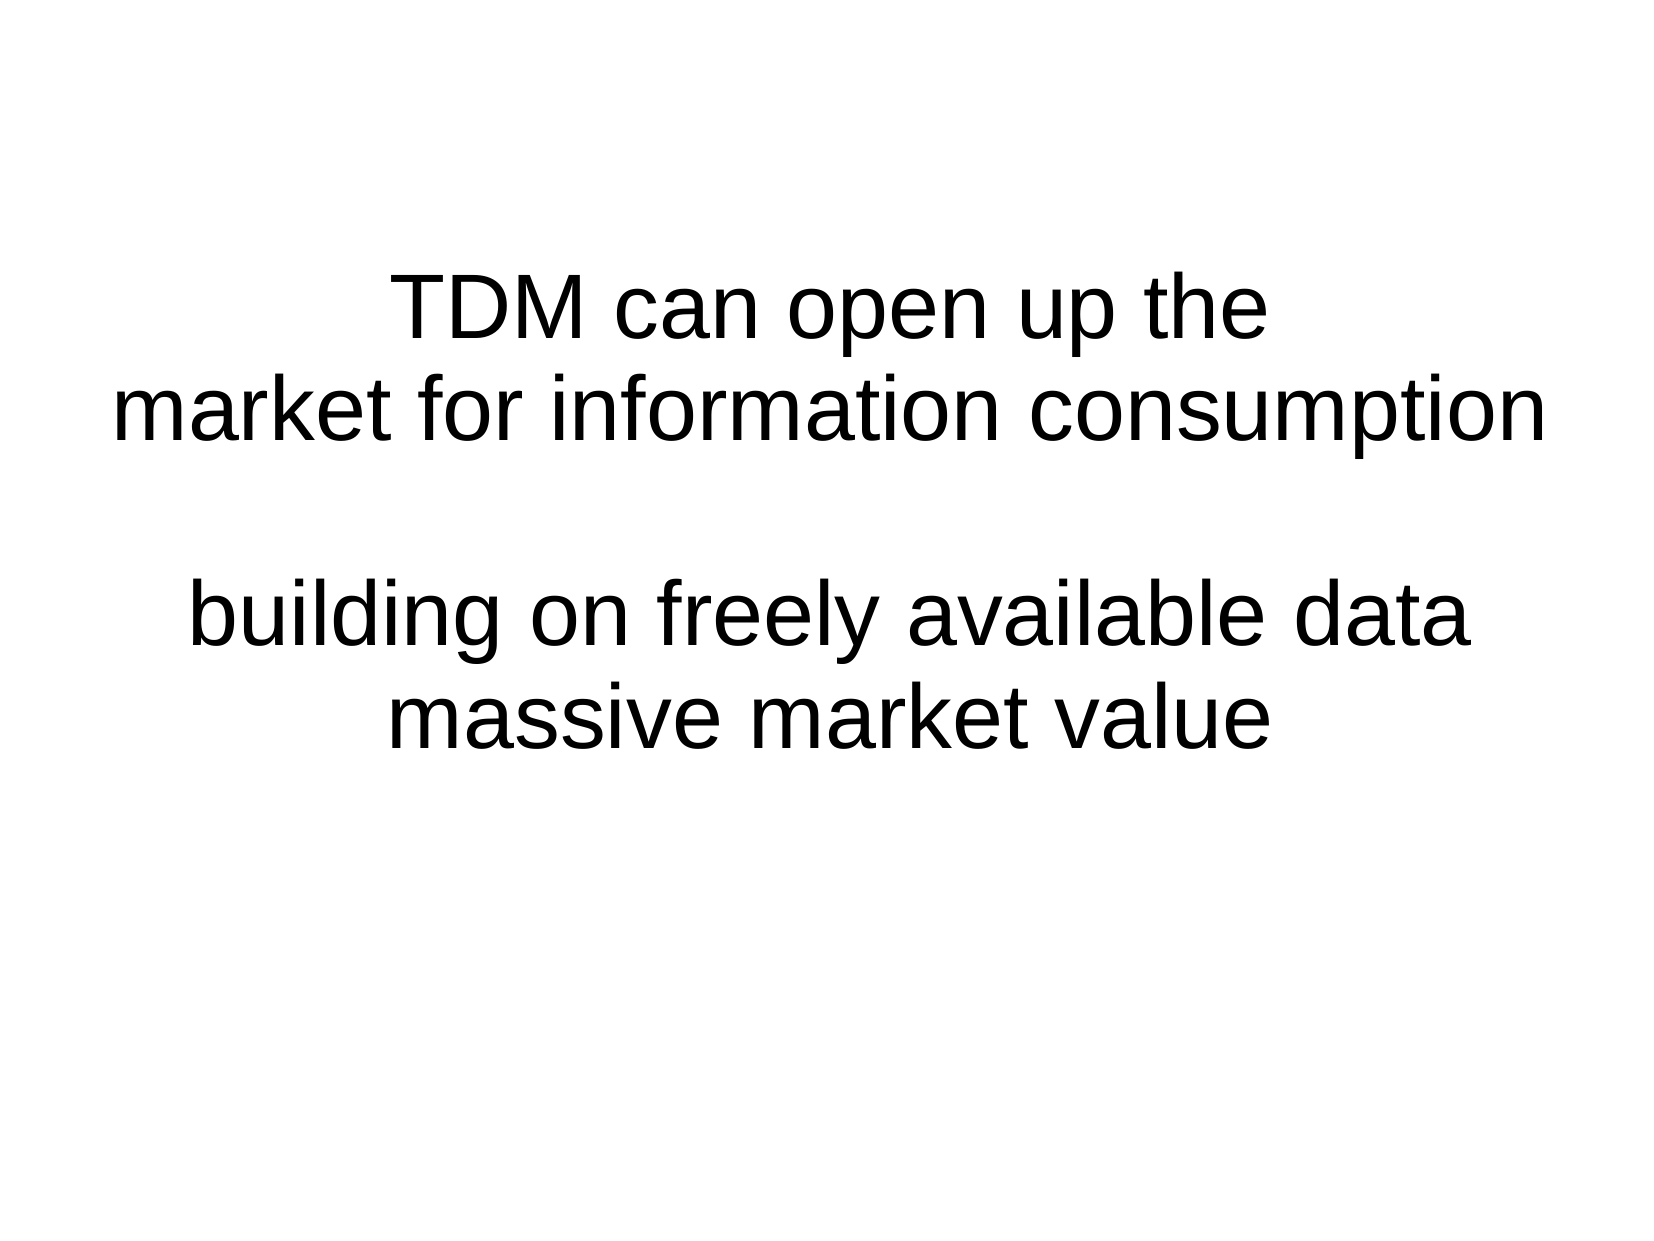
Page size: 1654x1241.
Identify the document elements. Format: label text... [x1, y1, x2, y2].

title TDM can open up the market for information consumption building on freely available data massive market value [86, 255, 1576, 768]
